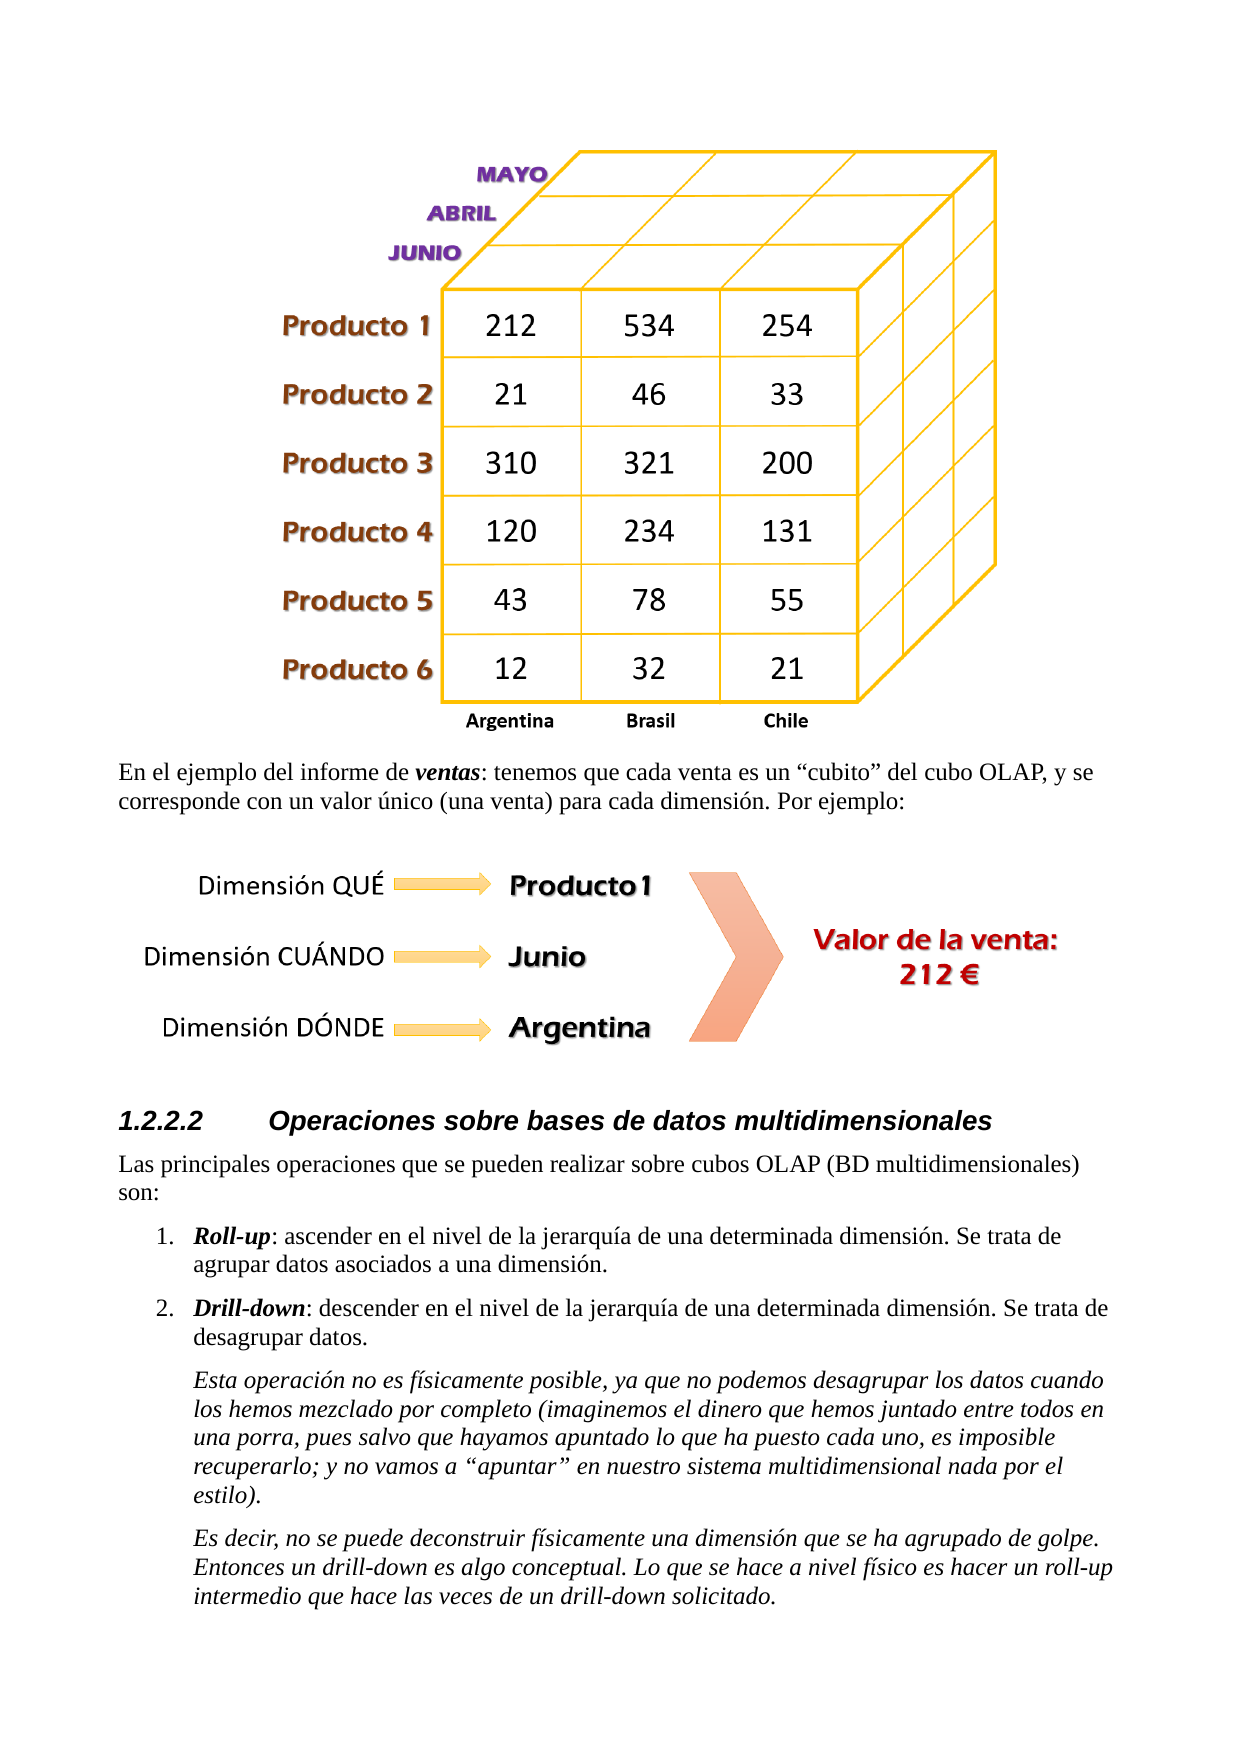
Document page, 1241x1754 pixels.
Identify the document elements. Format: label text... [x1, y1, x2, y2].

list Drill-down: descender en el nivel de la jerarquía de una determinada dimensión. Se trata de desagrupar datos. [156, 1293, 1122, 1350]
text En el ejemplo del informe de ventas: tenemos que cada venta es un “cubito” del cubo OLAP, y se corresponde con un valor único (una venta) para cada dimensión. Por ejemplo: [118, 757, 1122, 815]
picture [118, 829, 1080, 1078]
list Esta operación no es físicamente posible, ya que no podemos desagrupar los datos cuando los hemos mezclado por completo (imaginemos el dinero que hemos juntado entre todos en una porra, pues salvo que hayamos apuntado lo que ha puesto cada uno, es imposible recuperarlo; y no vamos a “apuntar” en nuestro sistema multidimensional nada por el estilo). [156, 1365, 1122, 1509]
subtitle Operaciones sobre bases de datos multidimensionales [118, 1104, 1122, 1136]
list Es decir, no se puede deconstruir físicamente una dimensión que se ha agrupado de golpe. Entonces un drill-down es algo conceptual. Lo que se hace a nivel físico es hacer un roll-up intermedio que hace las veces de un drill-down solicitado. [156, 1523, 1122, 1609]
text Las principales operaciones que se pueden realizar sobre cubos OLAP (BD multidimensionales) son: [118, 1149, 1122, 1206]
picture [212, 118, 1028, 743]
list Roll-up: ascender en el nivel de la jerarquía de una determinada dimensión. Se trata de agrupar datos asociados a una dimensión. [156, 1221, 1122, 1278]
